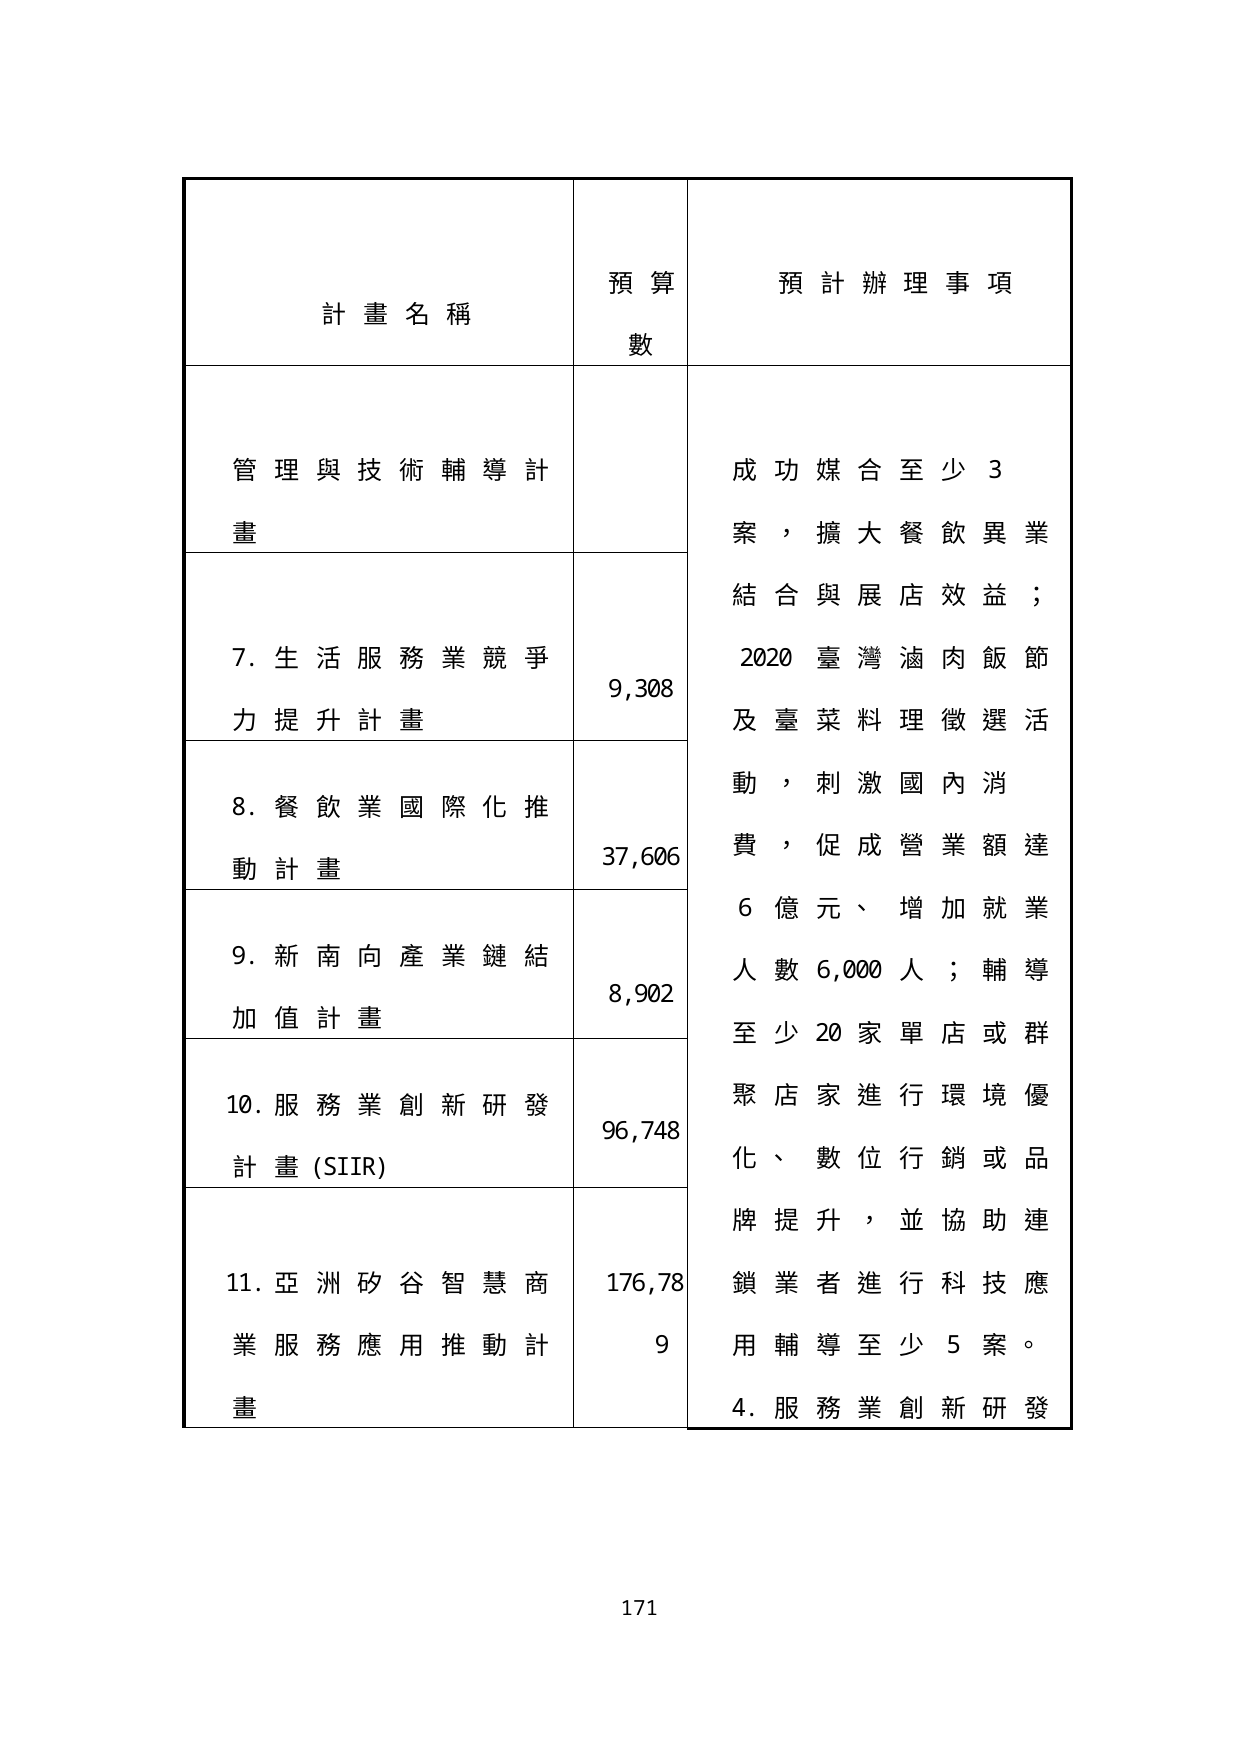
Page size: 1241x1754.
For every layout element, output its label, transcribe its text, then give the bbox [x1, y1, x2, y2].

table_cell 管理與技術輔導計畫 [186, 366, 573, 552]
table_header 預計辦理事項 [688, 180, 1070, 365]
table_cell [574, 366, 687, 552]
table_header 預算數 [574, 180, 687, 365]
table_cell 176,789 [574, 1188, 687, 1427]
table_cell 8.餐飲業國際化推動計畫 [186, 741, 573, 889]
table_cell 37,606 [574, 741, 687, 889]
table_cell 成功媒合至少3案，擴大餐飲異業結合與展店效益；2020臺灣滷肉飯節及臺菜料理徵選活動，刺激國內消費，促成營業額達6億元、增加就業人數6,000人；輔導至少20家單店或群聚店家進行環境優化、數位行銷或品牌提升，並協助連鎖業者進行科技應用輔導至少5案。 4.服務業創新研發 [688, 366, 1070, 1427]
table_cell 9.新南向產業鏈結加值計畫 [186, 890, 573, 1038]
table_cell 11.亞洲矽谷智慧商業服務應用推動計畫 [186, 1188, 573, 1427]
table_cell 8,902 [574, 890, 687, 1038]
table_header 計畫名稱 [186, 180, 573, 365]
table_cell 10.服務業創新研發計畫(SIIR) [186, 1039, 573, 1187]
table_cell 96,748 [574, 1039, 687, 1187]
table_cell 7.生活服務業競爭力提升計畫 [186, 553, 573, 740]
table_cell 9,308 [574, 553, 687, 740]
